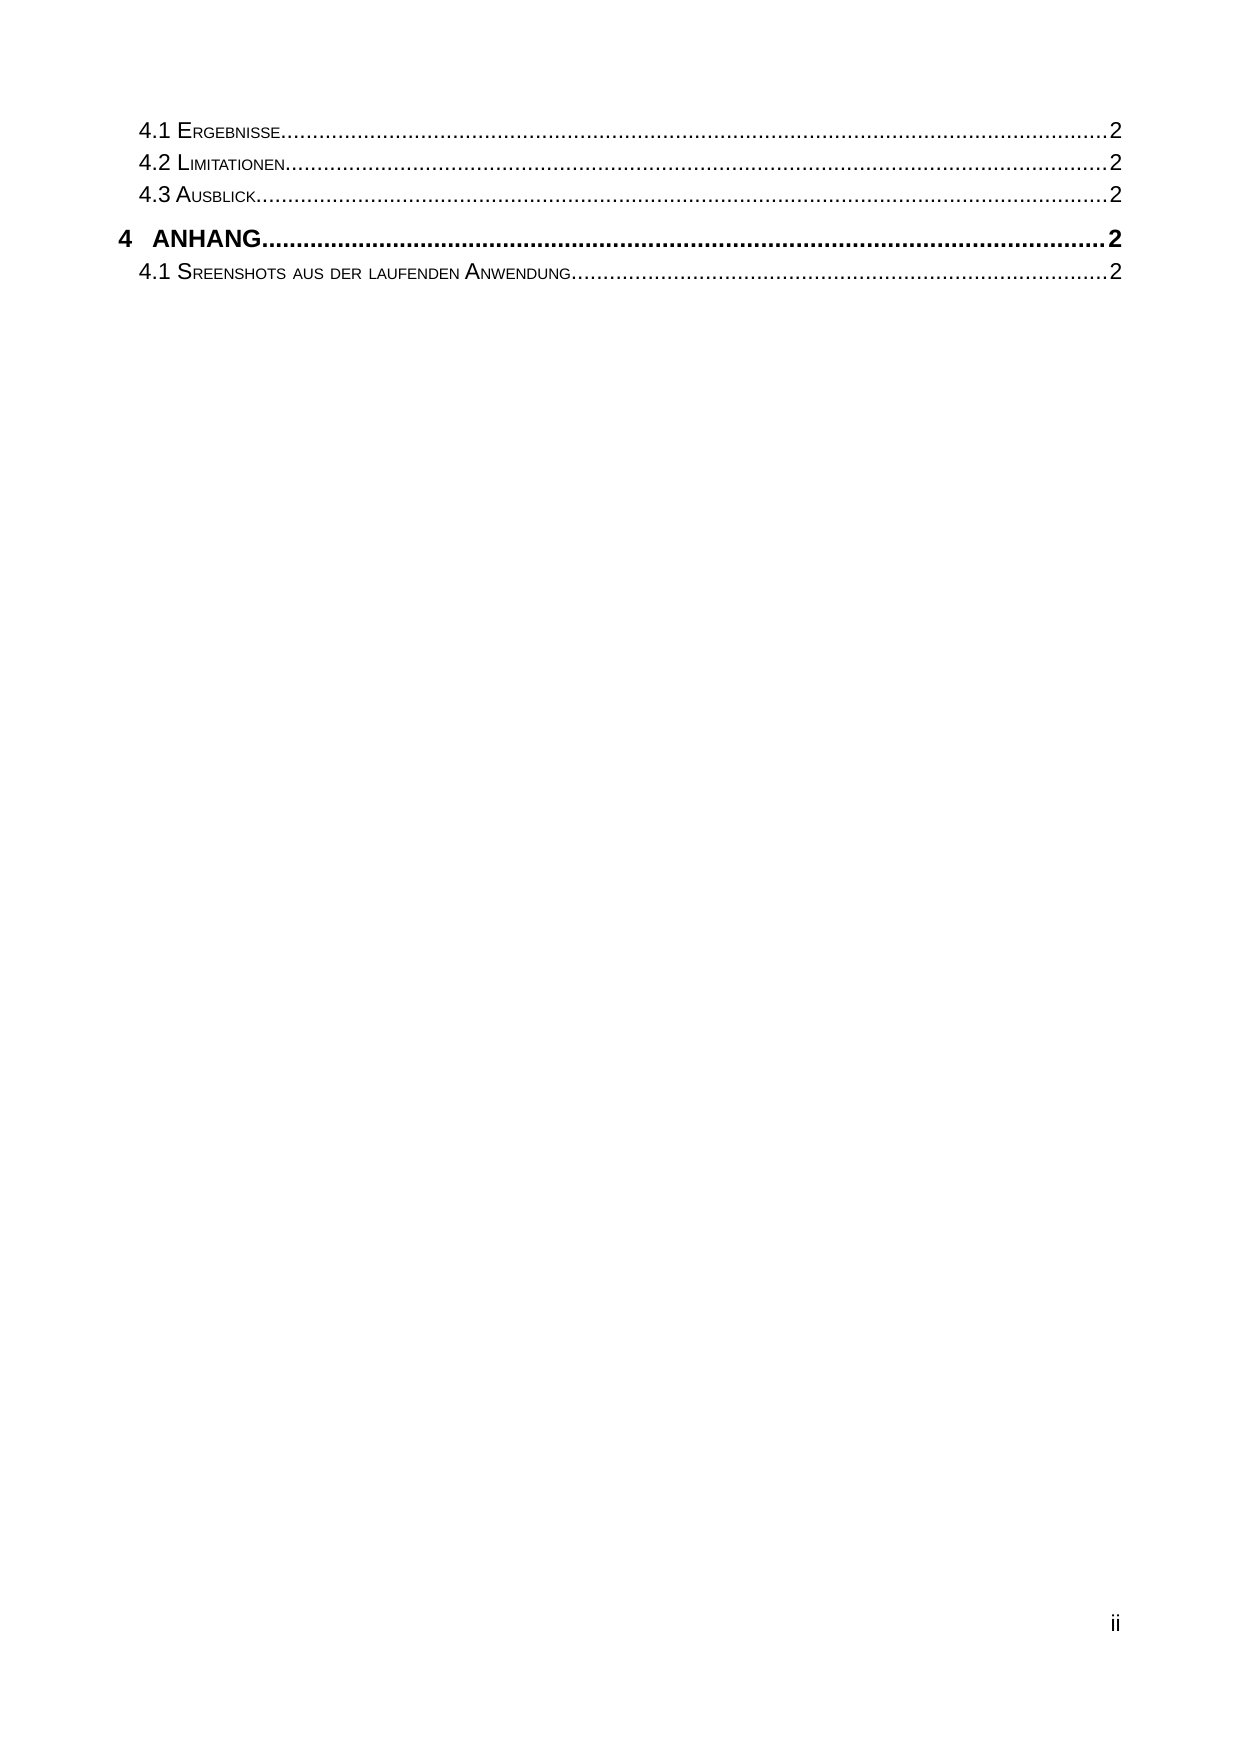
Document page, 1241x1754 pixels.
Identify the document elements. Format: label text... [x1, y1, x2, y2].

text 4.1 Ergebnisse 2 [139, 118, 1122, 144]
text 4.1 Sreenshots aus der laufenden Anwendung 2 [139, 259, 1122, 285]
text 4 Anhang 2 [118, 225, 1122, 253]
text 4.3 Ausblick 2 [139, 181, 1122, 207]
text 4.2 Limitationen 2 [139, 150, 1122, 175]
